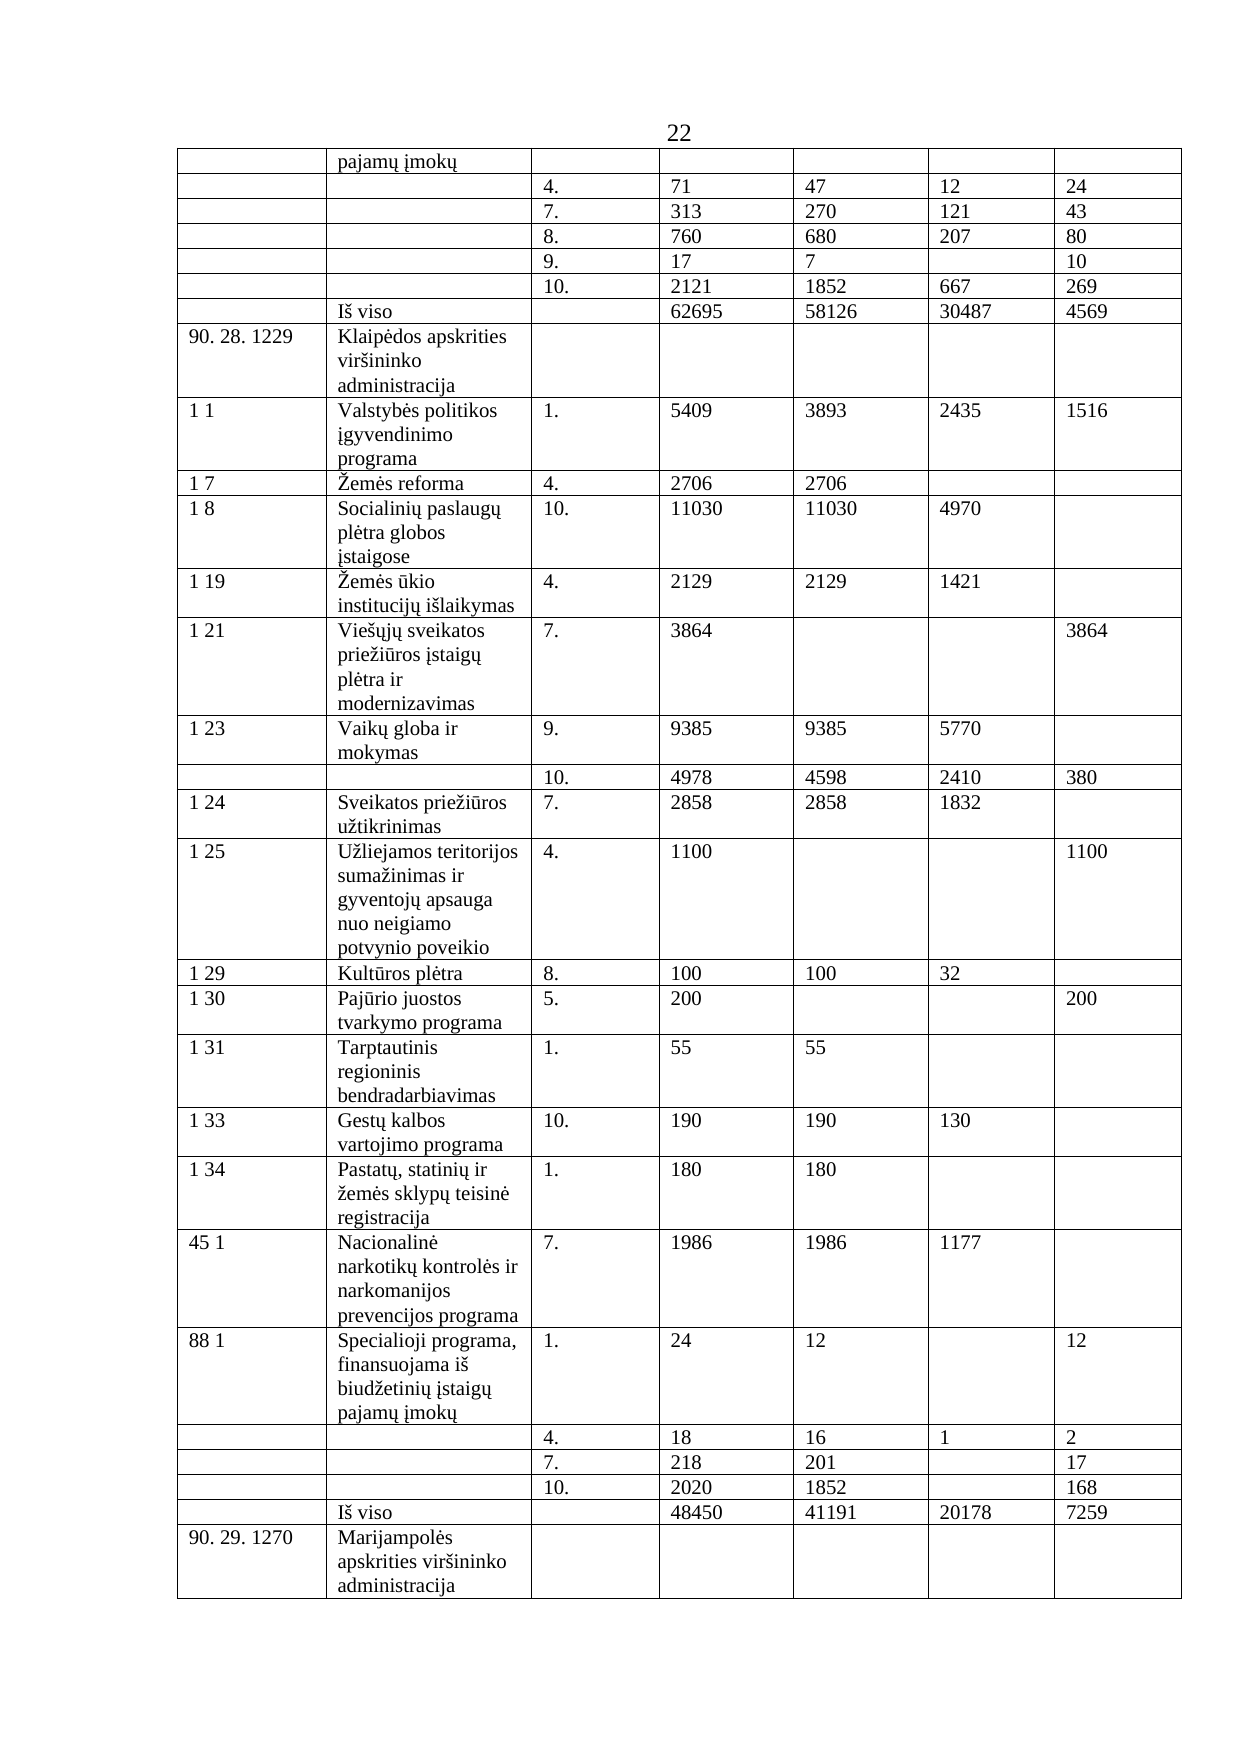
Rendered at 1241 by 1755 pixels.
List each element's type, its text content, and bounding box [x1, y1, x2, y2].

table_cell 55 [660, 1035, 793, 1107]
table_cell 4. [532, 1425, 659, 1449]
table_cell 2129 [794, 569, 928, 617]
table_cell 18 [660, 1425, 793, 1449]
table_cell 4. [532, 174, 659, 198]
table_cell 4978 [660, 765, 793, 789]
table_cell 55 [794, 1035, 928, 1107]
table_cell 1 23 [178, 716, 326, 764]
table_cell Nacionalinė narkotikų kontrolės ir narkomanijos prevencijos programa [327, 1230, 531, 1327]
table_cell Žemės ūkio institucijų išlaikymas [327, 569, 531, 617]
table_cell [178, 1425, 326, 1449]
table_cell [929, 618, 1054, 714]
table_cell 1. [532, 1157, 659, 1229]
table_cell 10. [532, 765, 659, 789]
table_cell [178, 1450, 326, 1474]
table_cell 1832 [929, 790, 1054, 838]
table_cell 48450 [660, 1500, 793, 1524]
table_cell 1 25 [178, 839, 326, 959]
table_cell [178, 149, 326, 173]
table_cell Iš viso [327, 299, 531, 323]
table_cell 45 1 [178, 1230, 326, 1327]
table_cell 7. [532, 199, 659, 223]
table_cell [794, 618, 928, 714]
table_cell 313 [660, 199, 793, 223]
table_cell [327, 765, 531, 789]
table_cell 2020 [660, 1475, 793, 1499]
table_cell [327, 1475, 531, 1499]
table_cell 1100 [660, 839, 793, 959]
table_cell [327, 1425, 531, 1449]
table_cell 7. [532, 790, 659, 838]
table_cell Užliejamos teritorijos sumažinimas ir gyventojų apsauga nuo neigiamo potvynio poveikio [327, 839, 531, 959]
table_cell 1421 [929, 569, 1054, 617]
table_cell Marijampolės apskrities viršininko administracija [327, 1525, 531, 1597]
table_cell [327, 174, 531, 198]
table_cell [929, 1328, 1054, 1424]
table_cell [532, 149, 659, 173]
table_cell 8. [532, 960, 659, 984]
table_cell 2858 [660, 790, 793, 838]
table_cell 1 33 [178, 1108, 326, 1156]
table_cell 32 [929, 960, 1054, 984]
table_cell [1055, 1108, 1181, 1156]
table_cell 200 [660, 986, 793, 1034]
table_cell [929, 1475, 1054, 1499]
table_cell 10. [532, 274, 659, 298]
table_cell [794, 1525, 928, 1597]
table_cell [532, 324, 659, 397]
table_cell pajamų įmokų [327, 149, 531, 173]
table_cell [327, 249, 531, 273]
table_cell 2706 [794, 471, 928, 495]
table_cell 180 [660, 1157, 793, 1229]
table_cell 1 [929, 1425, 1054, 1449]
table_cell [929, 249, 1054, 273]
table_cell Valstybės politikos įgyvendinimo programa [327, 398, 531, 470]
table_cell [1055, 1525, 1181, 1597]
table_cell 47 [794, 174, 928, 198]
table_cell 200 [1055, 986, 1181, 1034]
table_cell Vaikų globa ir mokymas [327, 716, 531, 764]
table_cell 1177 [929, 1230, 1054, 1327]
table_cell 9. [532, 249, 659, 273]
table_cell 218 [660, 1450, 793, 1474]
table_cell 207 [929, 224, 1054, 248]
table_cell 2858 [794, 790, 928, 838]
table_cell 7 [794, 249, 928, 273]
table_cell 1 21 [178, 618, 326, 714]
table_cell [929, 986, 1054, 1034]
table_cell [327, 1450, 531, 1474]
table_cell 2706 [660, 471, 793, 495]
table_cell [1055, 149, 1181, 173]
table_cell 2121 [660, 274, 793, 298]
table_cell [929, 1450, 1054, 1474]
table_cell [1055, 960, 1181, 984]
table_cell 7259 [1055, 1500, 1181, 1524]
table_cell Kultūros plėtra [327, 960, 531, 984]
table_cell [178, 224, 326, 248]
table_cell [327, 274, 531, 298]
table_cell [929, 839, 1054, 959]
table_cell [327, 199, 531, 223]
table_cell 270 [794, 199, 928, 223]
table_cell 2435 [929, 398, 1054, 470]
table_cell 2129 [660, 569, 793, 617]
table_cell 10. [532, 1108, 659, 1156]
table_cell 17 [660, 249, 793, 273]
table_cell [178, 199, 326, 223]
table_cell Viešųjų sveikatos priežiūros įstaigų plėtra ir modernizavimas [327, 618, 531, 714]
table_cell 12 [1055, 1328, 1181, 1424]
table_cell 3893 [794, 398, 928, 470]
table_cell 71 [660, 174, 793, 198]
table_cell 90. 29. 1270 [178, 1525, 326, 1597]
table_cell 1986 [660, 1230, 793, 1327]
table_cell 4. [532, 471, 659, 495]
table_cell [794, 149, 928, 173]
table_cell [178, 1500, 326, 1524]
table_cell 5409 [660, 398, 793, 470]
table_cell [929, 149, 1054, 173]
table_cell 1. [532, 398, 659, 470]
table_cell 7. [532, 618, 659, 714]
table_cell 24 [1055, 174, 1181, 198]
table_cell 5. [532, 986, 659, 1034]
table_cell 1 19 [178, 569, 326, 617]
table_cell 4598 [794, 765, 928, 789]
table_cell 1 34 [178, 1157, 326, 1229]
table_cell 10. [532, 1475, 659, 1499]
table_cell [929, 1035, 1054, 1107]
table_cell 17 [1055, 1450, 1181, 1474]
table_cell 16 [794, 1425, 928, 1449]
table_cell Pajūrio juostos tvarkymo programa [327, 986, 531, 1034]
table_cell 1100 [1055, 839, 1181, 959]
table_cell 20178 [929, 1500, 1054, 1524]
table_cell 3864 [660, 618, 793, 714]
table_cell [660, 1525, 793, 1597]
table_cell 88 1 [178, 1328, 326, 1424]
table_cell Žemės reforma [327, 471, 531, 495]
table_cell 1 24 [178, 790, 326, 838]
table_cell 11030 [660, 496, 793, 568]
table_cell 100 [794, 960, 928, 984]
table_cell 121 [929, 199, 1054, 223]
table_cell 190 [660, 1108, 793, 1156]
table_cell [178, 299, 326, 323]
table_cell 130 [929, 1108, 1054, 1156]
table_cell [1055, 1230, 1181, 1327]
table_cell 90. 28. 1229 [178, 324, 326, 397]
table_cell 180 [794, 1157, 928, 1229]
table_cell [794, 324, 928, 397]
table_cell [178, 274, 326, 298]
table_cell 667 [929, 274, 1054, 298]
table_cell 1516 [1055, 398, 1181, 470]
table_cell [794, 986, 928, 1034]
table_cell 4. [532, 569, 659, 617]
table_cell 41191 [794, 1500, 928, 1524]
table_cell 9385 [660, 716, 793, 764]
table_cell 1 7 [178, 471, 326, 495]
table_cell Socialinių paslaugų plėtra globos įstaigose [327, 496, 531, 568]
table_cell 1 31 [178, 1035, 326, 1107]
table_cell 1852 [794, 274, 928, 298]
table_cell [1055, 1157, 1181, 1229]
table_cell 5770 [929, 716, 1054, 764]
table_cell [178, 174, 326, 198]
table_cell 1. [532, 1328, 659, 1424]
table_cell 11030 [794, 496, 928, 568]
table_cell 168 [1055, 1475, 1181, 1499]
table_cell 4. [532, 839, 659, 959]
table_cell [929, 1157, 1054, 1229]
table_cell Iš viso [327, 1500, 531, 1524]
table_cell [532, 1500, 659, 1524]
table_cell 1 1 [178, 398, 326, 470]
table_cell 269 [1055, 274, 1181, 298]
table_cell Sveikatos priežiūros užtikrinimas [327, 790, 531, 838]
table_cell 100 [660, 960, 793, 984]
table_cell [178, 249, 326, 273]
table_cell 12 [794, 1328, 928, 1424]
table_cell [660, 324, 793, 397]
table_cell 62695 [660, 299, 793, 323]
table_cell 30487 [929, 299, 1054, 323]
table_cell 1 8 [178, 496, 326, 568]
table_cell 3864 [1055, 618, 1181, 714]
table_cell 9. [532, 716, 659, 764]
table_cell 8. [532, 224, 659, 248]
table_cell 1852 [794, 1475, 928, 1499]
table_cell [178, 765, 326, 789]
table_cell 43 [1055, 199, 1181, 223]
table_cell 4569 [1055, 299, 1181, 323]
table_cell 2 [1055, 1425, 1181, 1449]
table_cell 80 [1055, 224, 1181, 248]
table_cell [660, 149, 793, 173]
table_cell [929, 1525, 1054, 1597]
table_cell [1055, 496, 1181, 568]
table_cell [794, 839, 928, 959]
table_cell [929, 324, 1054, 397]
table_cell [532, 299, 659, 323]
table_cell 760 [660, 224, 793, 248]
table_cell 10. [532, 496, 659, 568]
table_cell Gestų kalbos vartojimo programa [327, 1108, 531, 1156]
table_cell 1 30 [178, 986, 326, 1034]
table_cell [1055, 790, 1181, 838]
table_cell Tarptautinis regioninis bendradarbiavimas [327, 1035, 531, 1107]
table_cell 7. [532, 1230, 659, 1327]
table_cell 2410 [929, 765, 1054, 789]
table_cell 1. [532, 1035, 659, 1107]
table_cell 4970 [929, 496, 1054, 568]
table_cell 7. [532, 1450, 659, 1474]
table_cell [1055, 716, 1181, 764]
table_cell 24 [660, 1328, 793, 1424]
table_cell 58126 [794, 299, 928, 323]
table_cell [178, 1475, 326, 1499]
table_cell 680 [794, 224, 928, 248]
table_cell 1986 [794, 1230, 928, 1327]
table_cell 12 [929, 174, 1054, 198]
table_cell 201 [794, 1450, 928, 1474]
table_cell [532, 1525, 659, 1597]
table_cell Specialioji programa, finansuojama iš biudžetinių įstaigų pajamų įmokų [327, 1328, 531, 1424]
table_cell [1055, 471, 1181, 495]
table_cell 1 29 [178, 960, 326, 984]
table_cell 10 [1055, 249, 1181, 273]
table_cell [1055, 1035, 1181, 1107]
table_cell [929, 471, 1054, 495]
table_cell [1055, 324, 1181, 397]
table_cell [327, 224, 531, 248]
table_cell Klaipėdos apskrities viršininko administracija [327, 324, 531, 397]
table_cell 190 [794, 1108, 928, 1156]
table_cell 9385 [794, 716, 928, 764]
table_cell [1055, 569, 1181, 617]
table_cell Pastatų, statinių ir žemės sklypų teisinė registracija [327, 1157, 531, 1229]
table_cell 380 [1055, 765, 1181, 789]
